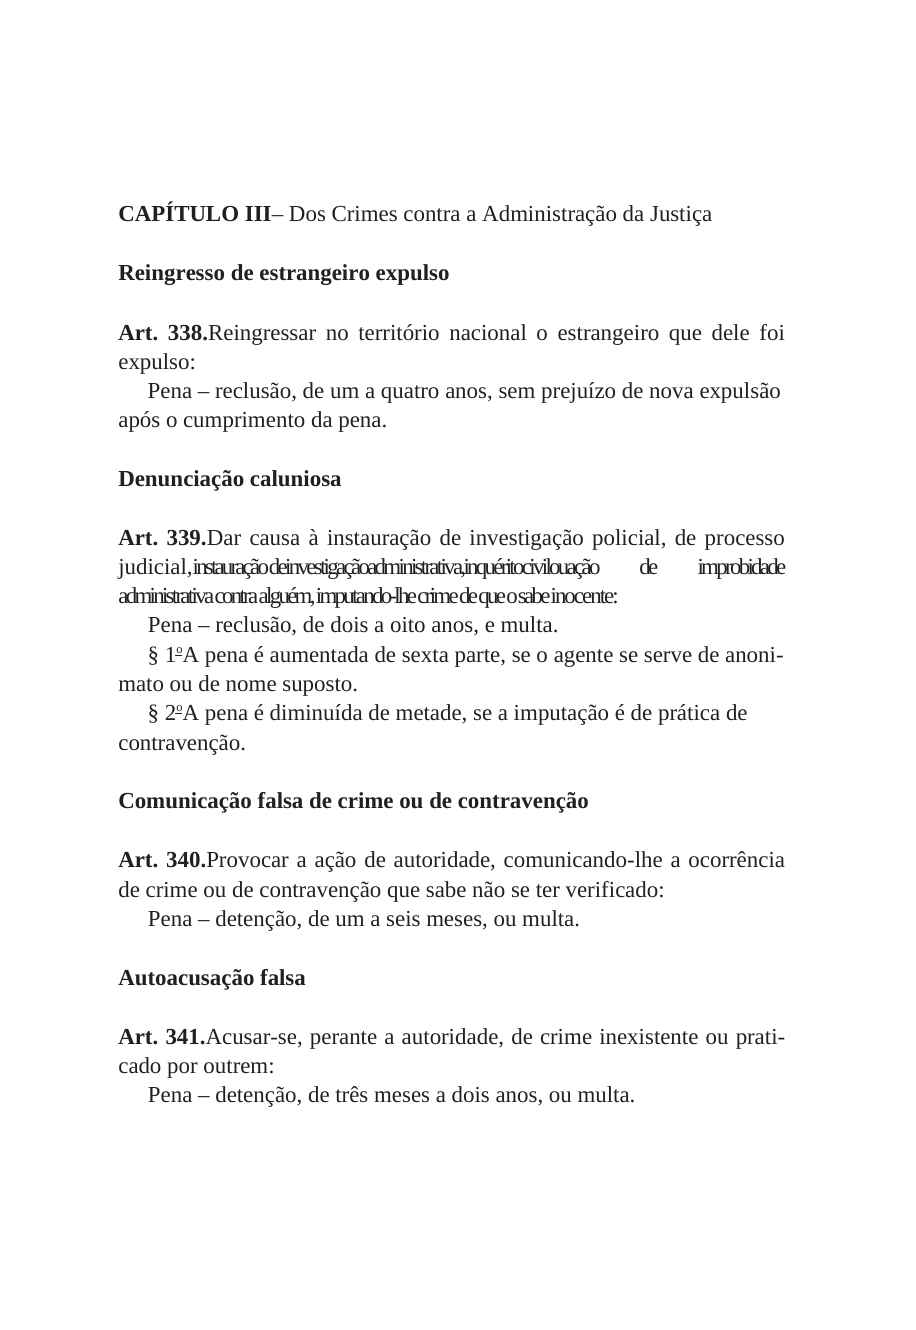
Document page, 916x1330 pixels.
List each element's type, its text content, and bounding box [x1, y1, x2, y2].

text § 2oA pena é diminuída de metade, se a imputação é de prática de contravenção. [118, 699, 809, 755]
text Pena – reclusão, de um a quatro anos, sem prejuízo de nova expulsão após o cumprimento da pena. [118, 377, 809, 432]
text § 1oA pena é aumentada de sexta parte, se o agente se serve de anoni- mato ou de nome suposto. [118, 641, 809, 697]
text CAPÍTULO III– Dos Crimes contra a Administração da Justiça [118, 200, 809, 227]
text Art. 338.Reingressar no território nacional o estrangeiro que dele foi expulso: [118, 319, 786, 374]
subtitle Comunicação falsa de crime ou de contravenção [118, 787, 809, 814]
text Art. 341.Acusar-se, perante a autoridade, de crime inexistente ou prati- cado por outrem: [118, 1023, 786, 1078]
text Pena – detenção, de três meses a dois anos, ou multa. [148, 1081, 809, 1108]
text Pena – detenção, de um a seis meses, ou multa. [148, 905, 809, 931]
subtitle Reingresso de estrangeiro expulso [118, 259, 809, 286]
text Art. 339.Dar causa à instauração de investigação policial, de processo judicial,instauraçãodeinvestigaçãoadministrativa,inquéritocivilouação de improbidade administrativa contra alguém, imputando-lhe crime de que o sabeinocente: [118, 524, 786, 609]
subtitle Autoacusação falsa [118, 964, 809, 990]
text Pena – reclusão, de dois a oito anos, e multa. [148, 612, 809, 638]
subtitle Denunciação caluniosa [118, 465, 809, 491]
text Art. 340.Provocar a ação de autoridade, comunicando-lhe a ocorrência de crime ou de contravenção que sabe não se ter verificado: [118, 846, 786, 902]
